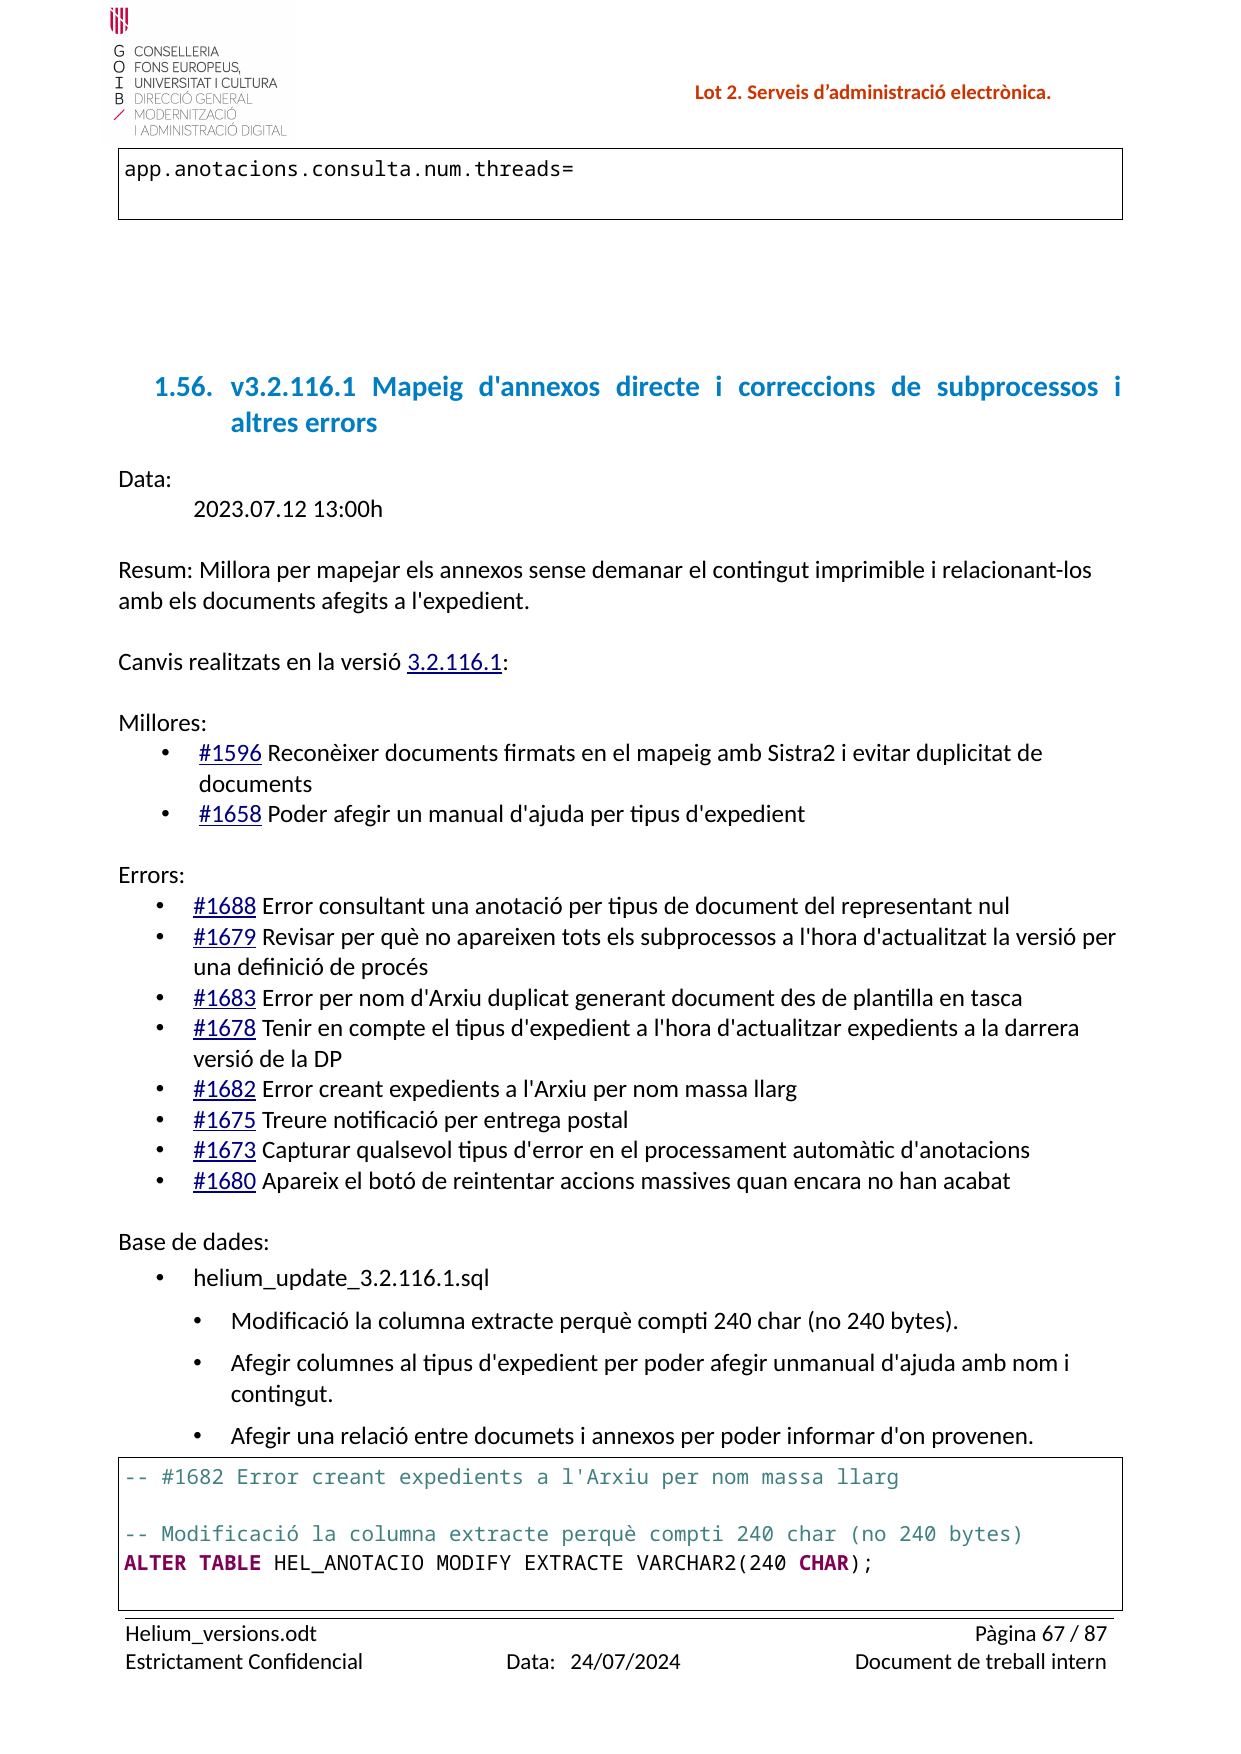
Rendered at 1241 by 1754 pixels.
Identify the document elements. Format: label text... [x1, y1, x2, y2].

table_header -- #1682 Error creant expedients a l'Arxiu per nom massa llarg -- Modificació la columna extracte perquè compti 240 char (no 240 bytes) ALTER TABLE HEL_ANOTACIO MODIFY EXTRACTE VARCHAR2(240 CHAR); [119, 1458, 1122, 1610]
list #1658 Poder afegir un manual d'ajuda per tipus d'expedient [161, 799, 1122, 829]
table_header app.anotacions.consulta.num.threads= [119, 149, 1122, 219]
list #1688 Error consultant una anotació per tipus de document del representant nul [156, 890, 1122, 921]
text Data: [118, 463, 1122, 493]
list #1680 Apareix el botó de reintentar accions massives quan encara no han acabat [156, 1165, 1122, 1195]
text Base de dades: [118, 1226, 1122, 1256]
list Modificació la columna extracte perquè compti 240 char (no 240 bytes). [193, 1305, 1122, 1335]
list Afegir columnes al tipus d'expedient per poder afegir unmanual d'ajuda amb nom i contingut. [193, 1347, 1122, 1408]
list #1596 Reconèixer documents firmats en el mapeig amb Sistra2 i evitar duplicitat de documents [161, 738, 1122, 799]
list #1682 Error creant expedients a l'Arxiu per nom massa llarg [156, 1073, 1122, 1104]
text 2023.07.12 13:00h [118, 493, 1122, 524]
list #1679 Revisar per què no apareixen tots els subprocessos a l'hora d'actualitzat la versió per una definició de procés [156, 921, 1122, 982]
subtitle v3.2.116.1 Mapeig d'annexos directe i correccions de subprocessos i altres errors [153, 368, 1122, 439]
list #1683 Error per nom d'Arxiu duplicat generant document des de plantilla en tasca [156, 982, 1122, 1012]
list #1675 Treure notificació per entrega postal [156, 1104, 1122, 1134]
list helium_update_3.2.116.1.sql [156, 1262, 1122, 1293]
list #1678 Tenir en compte el tipus d'expedient a l'hora d'actualitzar expedients a la darrera versió de la DP [156, 1012, 1122, 1073]
text Millores: [118, 707, 1122, 738]
text Canvis realitzats en la versió 3.2.116.1: [118, 646, 1122, 677]
text Resum: Millora per mapejar els annexos sense demanar el contingut imprimible i relacionant-los amb els documents afegits a l'expedient. [118, 554, 1122, 616]
list #1673 Capturar qualsevol tipus d'error en el processament automàtic d'anotacions [156, 1134, 1122, 1165]
picture [100, 0, 297, 144]
text Errors: [118, 860, 1122, 890]
list Afegir una relació entre documets i annexos per poder informar d'on provenen. [193, 1420, 1122, 1451]
